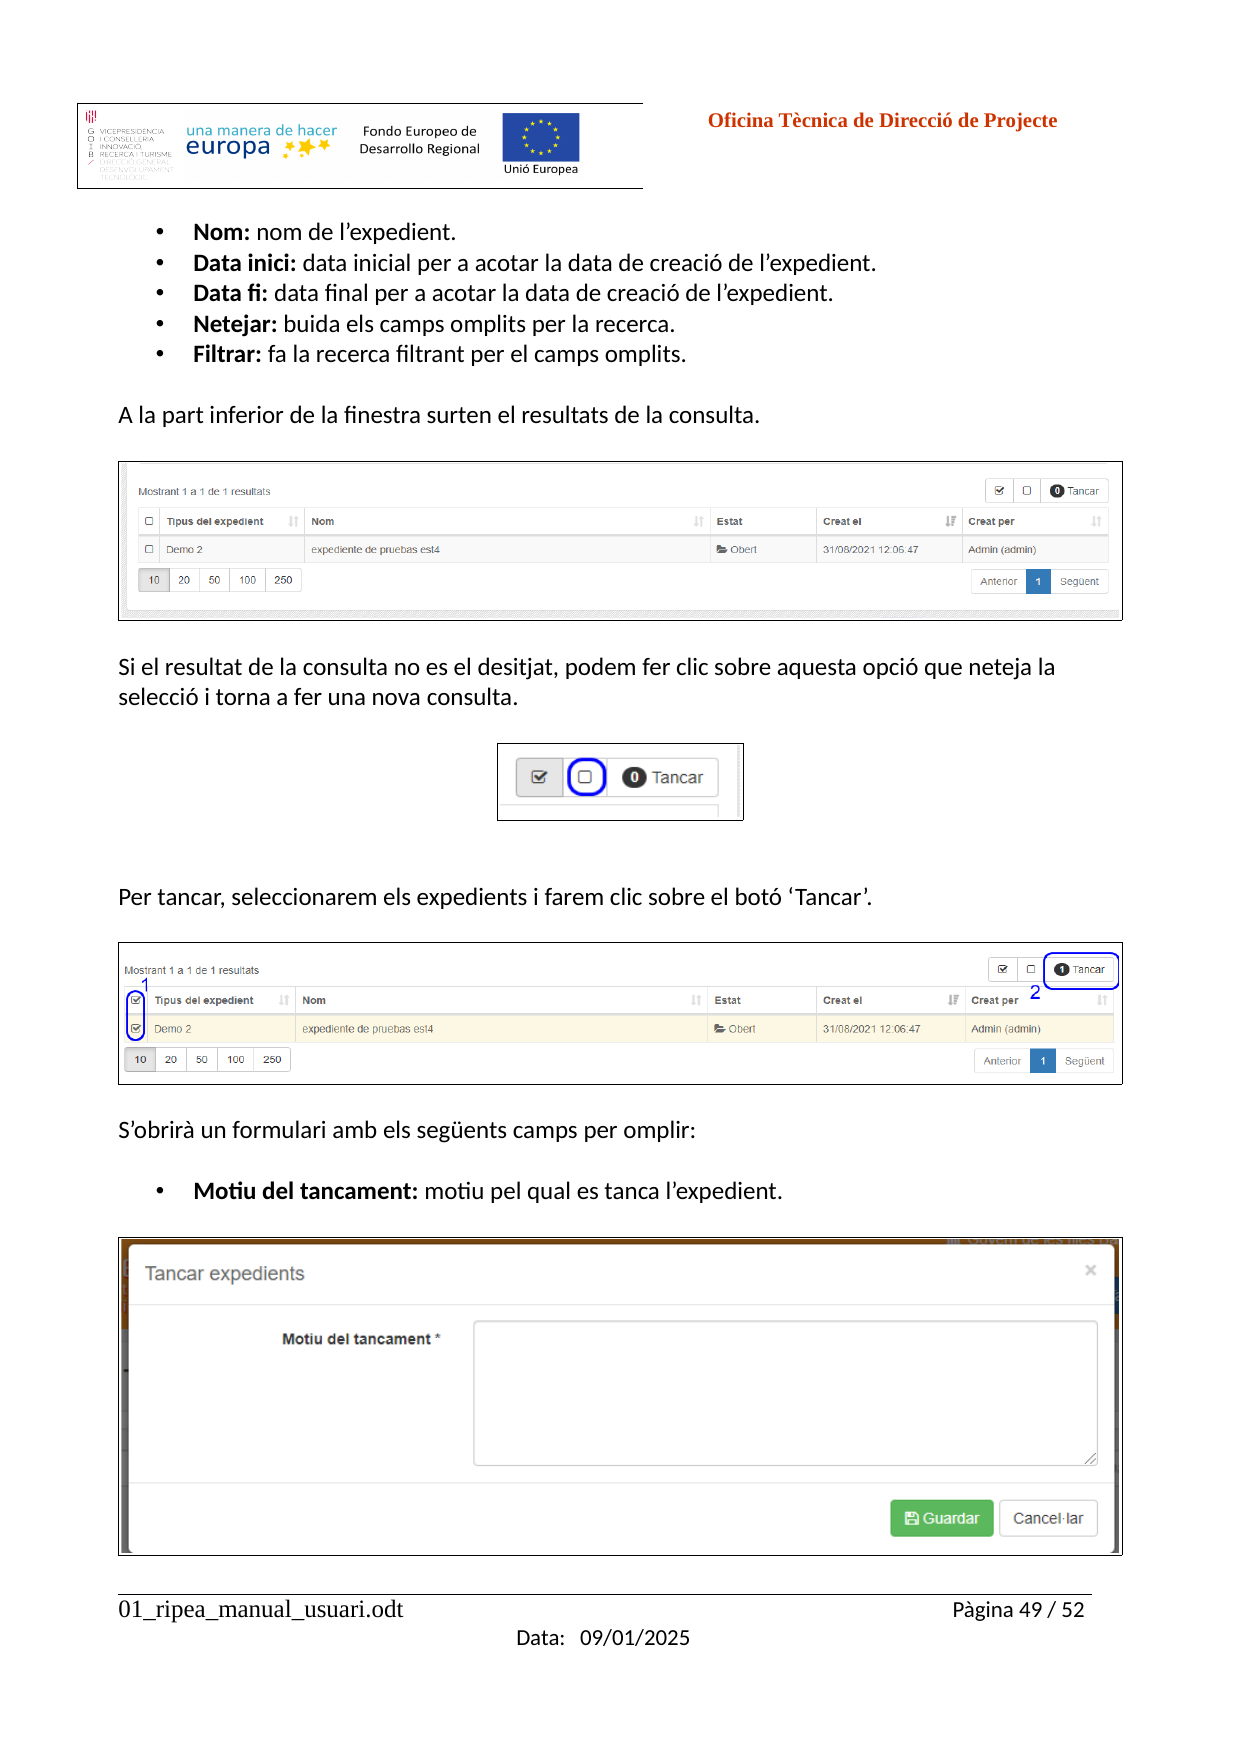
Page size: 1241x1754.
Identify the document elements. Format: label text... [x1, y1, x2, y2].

picture [121, 463, 1119, 618]
list Data fi: data final per a acotar la data de creació de l’expedient. [156, 277, 1122, 308]
picture [500, 745, 741, 817]
picture [121, 1239, 1119, 1553]
picture [82, 108, 178, 182]
list Data inici: data inicial per a acotar la data de creació de l’expedient. [156, 247, 1122, 277]
text A la part inferior de la finestra surten el resultats de la consulta. [118, 399, 1122, 430]
picture [184, 108, 585, 182]
list Nom: nom de l’expedient. [156, 216, 1122, 247]
text Si el resultat de la consulta no es el desitjat, podem fer clic sobre aquesta opció que neteja la selecció i torna a fer una nova consulta. [118, 651, 1122, 712]
text S’obrirà un formulari amb els següents camps per omplir: [118, 1114, 1122, 1145]
list Netejar: buida els camps omplits per la recerca. [156, 308, 1122, 338]
list Filtrar: fa la recerca filtrant per el camps omplits. [156, 338, 1122, 369]
text Per tancar, seleccionarem els expedients i farem clic sobre el botó ‘Tancar’. [118, 881, 1122, 912]
picture [121, 945, 1119, 1081]
list Motiu del tancament: motiu pel qual es tanca l’expedient. [156, 1176, 1122, 1206]
